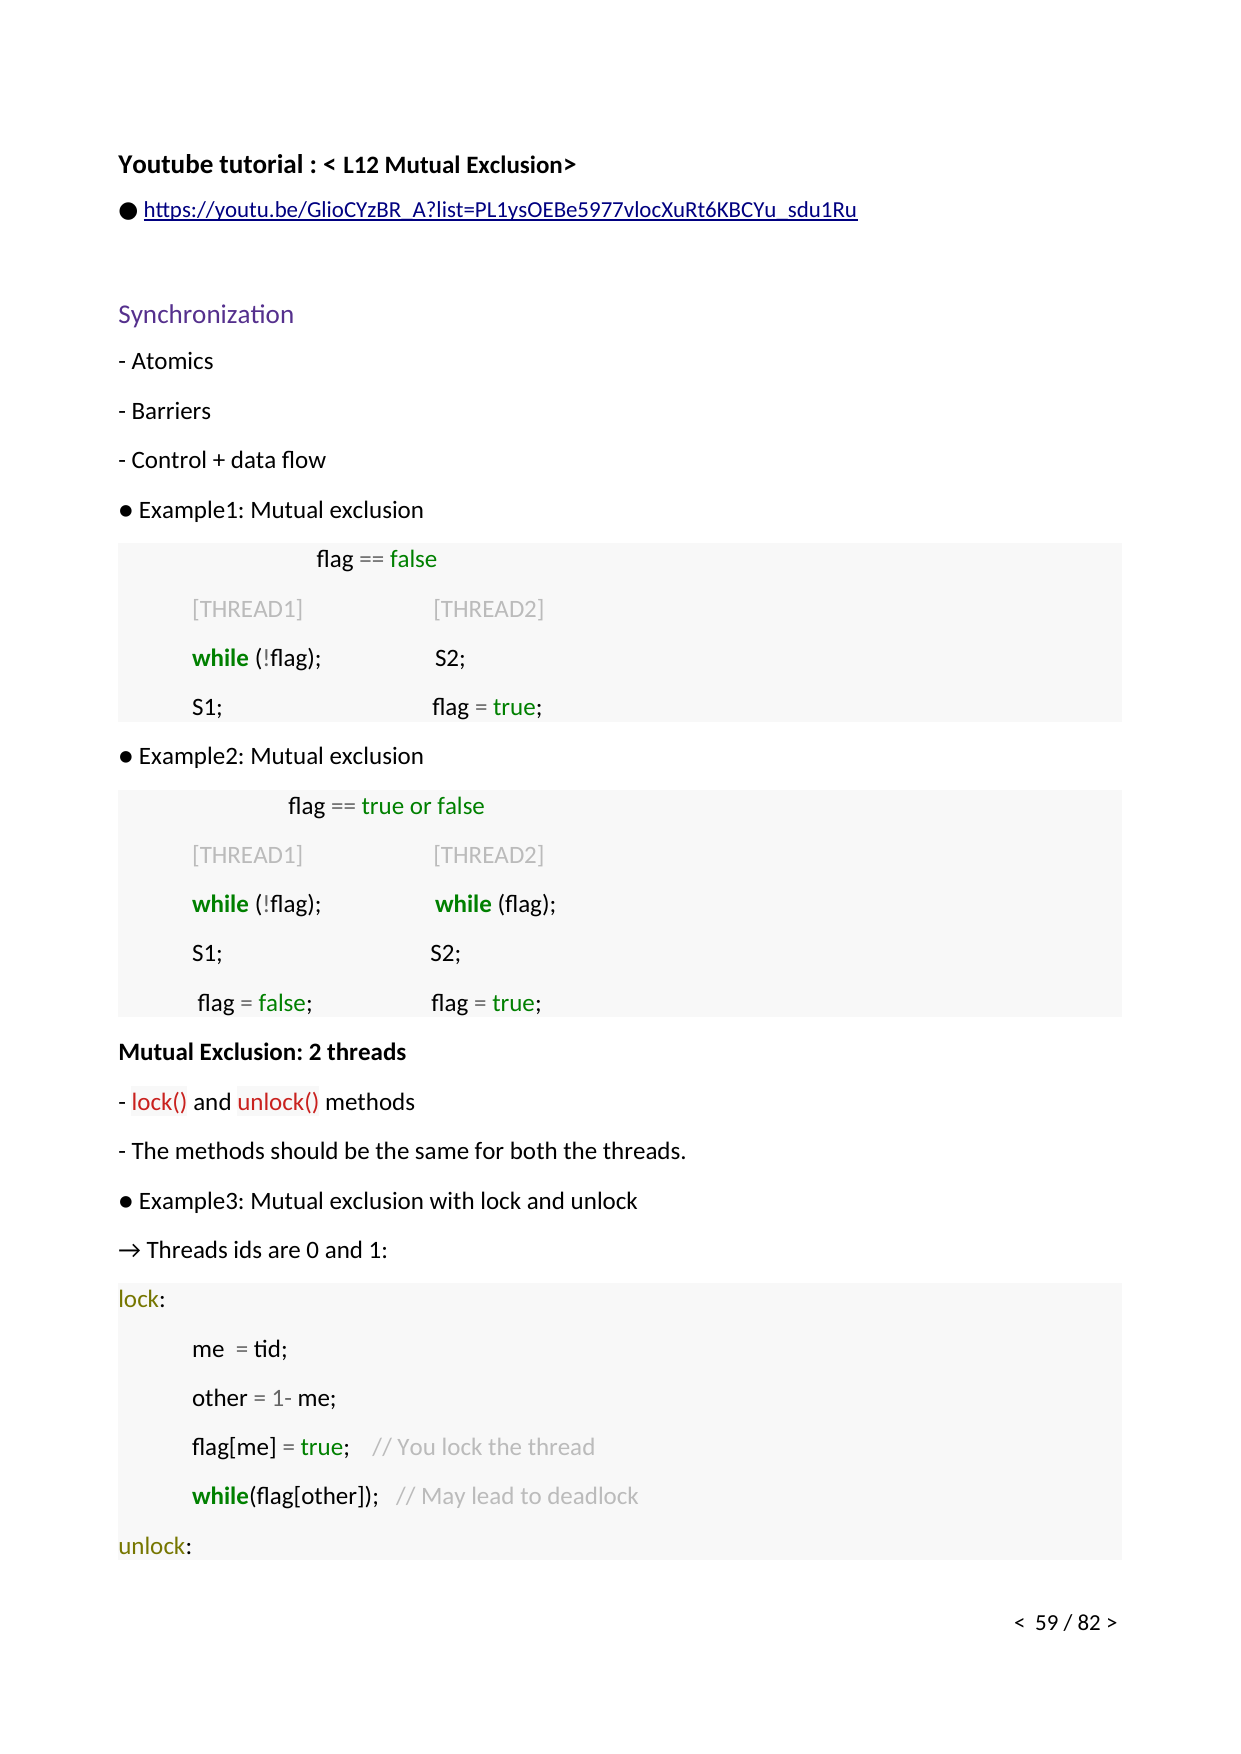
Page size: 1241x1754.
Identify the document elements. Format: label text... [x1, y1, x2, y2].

text [THREAD1] [THREAD2] [118, 839, 1122, 869]
text me = tid; [118, 1333, 1122, 1363]
text other = 1- me; [118, 1382, 1122, 1412]
text → Threads ids are 0 and 1: [118, 1234, 1122, 1265]
subtitle Youtube tutorial : < L12 Mutual Exclusion> [118, 148, 1122, 181]
text ● https://youtu.be/GlioCYzBR_A?list=PL1ysOEBe5977vlocXuRt6KBCYu_sdu1Ru [118, 195, 1122, 223]
text ● Example2: Mutual exclusion [118, 741, 1122, 771]
text ● Example1: Mutual exclusion [118, 494, 1122, 525]
text flag[me] = true; // You lock the thread [118, 1431, 1122, 1462]
text S1; flag = true; [118, 691, 1122, 722]
text flag = false; flag = true; [118, 987, 1122, 1017]
text unlock: [118, 1530, 1122, 1560]
text - Atomics [118, 345, 1122, 376]
text lock: [118, 1283, 1122, 1314]
text ● Example3: Mutual exclusion with lock and unlock [118, 1185, 1122, 1215]
text while(flag[other]); // May lead to deadlock [118, 1481, 1122, 1511]
text flag == false [118, 543, 1122, 574]
text - The methods should be the same for both the threads. [118, 1135, 1122, 1166]
text while (!flag); while (flag); [118, 888, 1122, 919]
text Mutual Exclusion: 2 threads [118, 1036, 1122, 1067]
text - lock() and unlock() methods [118, 1086, 1122, 1116]
text - Barriers [118, 395, 1122, 426]
subtitle Synchronization [118, 298, 1122, 331]
text S1; S2; [118, 938, 1122, 968]
text - Control + data flow [118, 444, 1122, 475]
text flag == true or false [118, 790, 1122, 820]
text [THREAD1] [THREAD2] [118, 593, 1122, 623]
text while (!flag); S2; [118, 642, 1122, 672]
